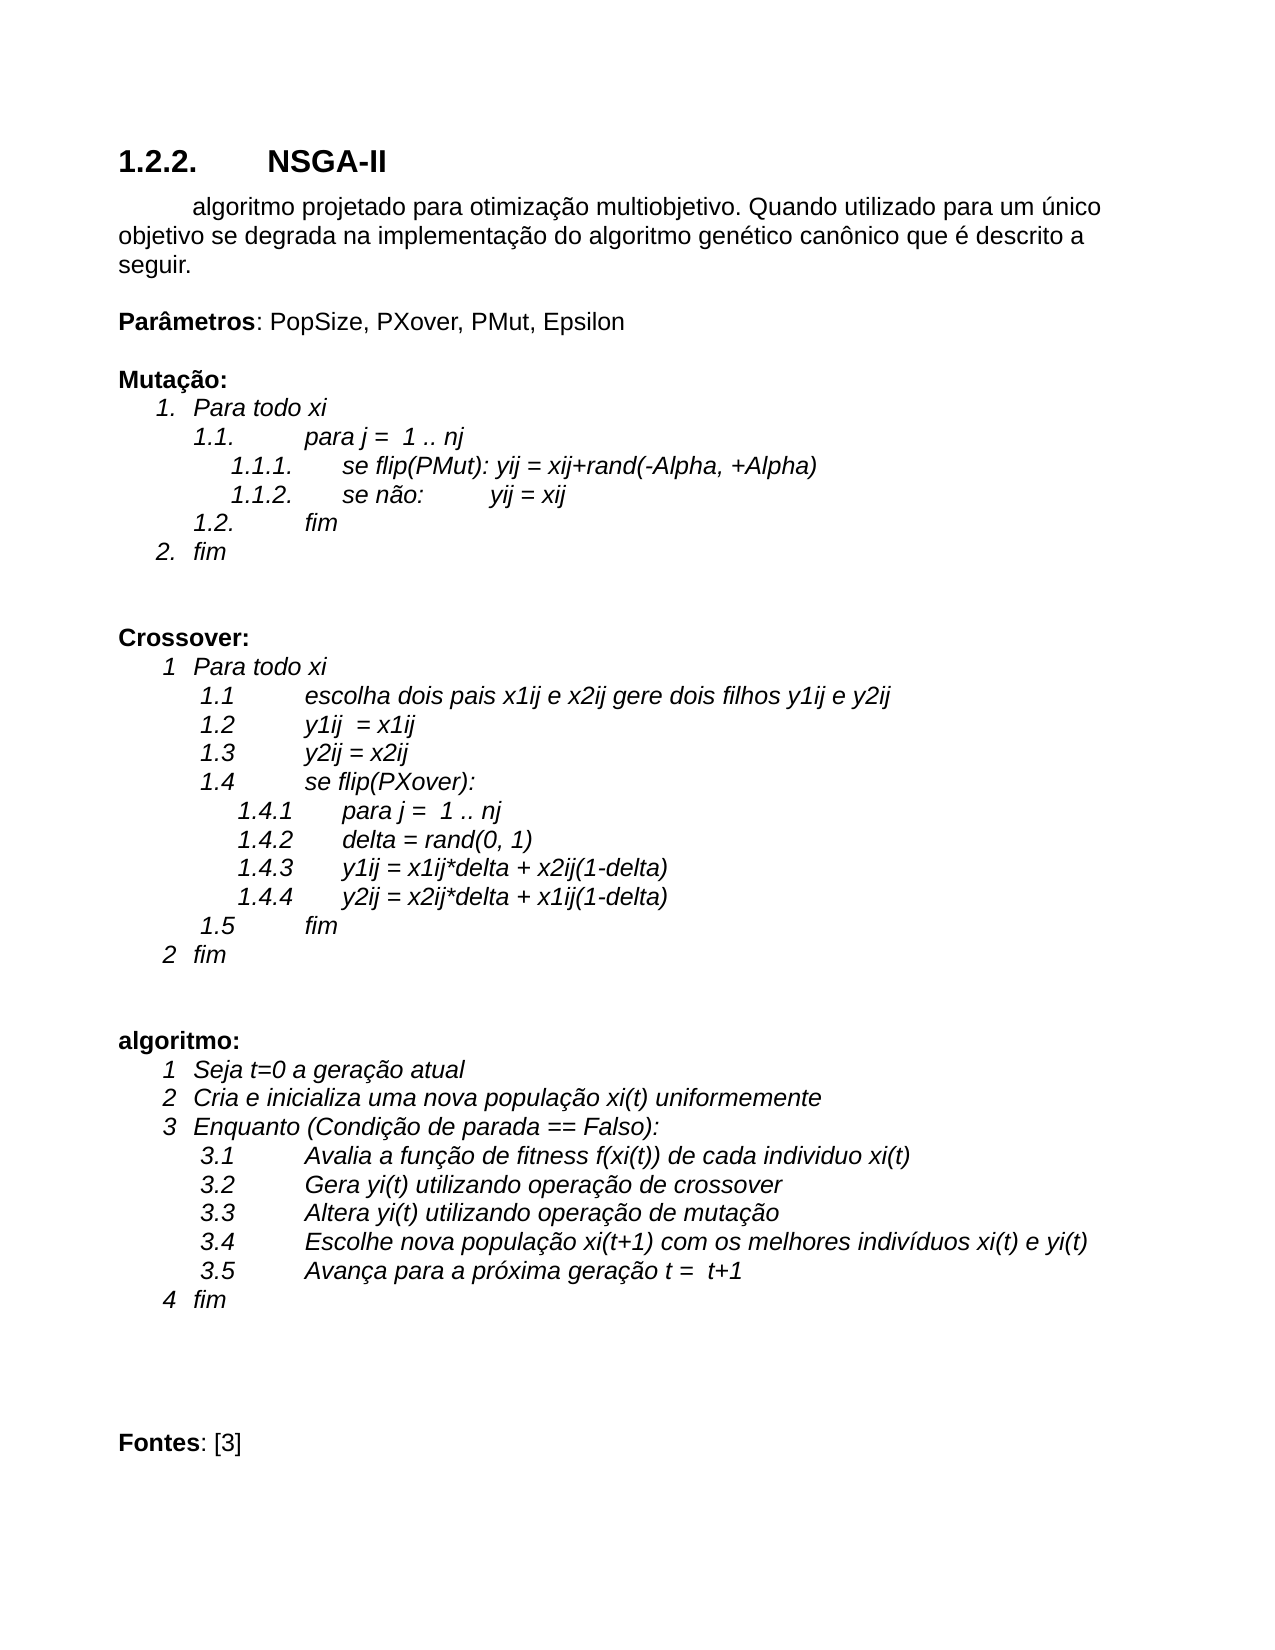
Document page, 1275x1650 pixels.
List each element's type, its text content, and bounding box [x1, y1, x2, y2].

list Cria e inicializa uma nova população xi(t) uniformemente [156, 1083, 1157, 1112]
list fim [156, 537, 1157, 566]
list escolha dois pais x1ij e x2ij gere dois filhos y1ij e y2ij [193, 681, 1157, 709]
text Fontes: [3]⁠ [118, 1428, 1157, 1457]
text Crossover: [118, 623, 1157, 652]
text Mutação: [118, 364, 1157, 393]
list fim [156, 1284, 1157, 1313]
list se não: yij = xij [231, 479, 1157, 508]
list Escolhe nova população xi(t+1) com os melhores indivíduos xi(t) e yi(t) [193, 1227, 1157, 1256]
list fim [156, 939, 1157, 968]
list fim [193, 911, 1157, 939]
text algoritmo: [118, 1026, 1157, 1054]
list para j = 1 .. nj [231, 796, 1157, 824]
list y1ij = x1ij [193, 709, 1157, 738]
text algoritmo projetado para otimização multiobjetivo. Quando utilizado para um único objetivo se degrada na implementação do algoritmo genético canônico que é descrito a seguir. [118, 192, 1157, 278]
list delta = rand(0, 1) [231, 824, 1157, 853]
list y2ij = x2ij*delta + x1ij(1-delta) [231, 882, 1157, 911]
list Altera yi(t) utilizando operação de mutação [193, 1198, 1157, 1227]
text Parâmetros: PopSize, PXover, PMut, Epsilon [118, 307, 1157, 336]
list y1ij = x1ij*delta + x2ij(1-delta) [231, 853, 1157, 882]
list se flip(PMut): yij = xij+rand(-Alpha, +Alpha) [231, 451, 1157, 479]
list Avança para a próxima geração t = t+1 [193, 1256, 1157, 1284]
list y2ij = x2ij [193, 738, 1157, 767]
list Para todo xi [156, 652, 1157, 681]
list Para todo xi [156, 393, 1157, 422]
list Enquanto (Condição de parada == Falso): [156, 1112, 1157, 1141]
list Gera yi(t) utilizando operação de crossover [193, 1169, 1157, 1198]
list se flip(PXover): [193, 767, 1157, 796]
list Avalia a função de fitness f(xi(t)) de cada individuo xi(t) [193, 1141, 1157, 1169]
list fim [193, 508, 1157, 537]
subtitle NSGA-II [118, 143, 1157, 179]
list Seja t=0 a geração atual [156, 1054, 1157, 1083]
list para j = 1 .. nj [193, 422, 1157, 451]
